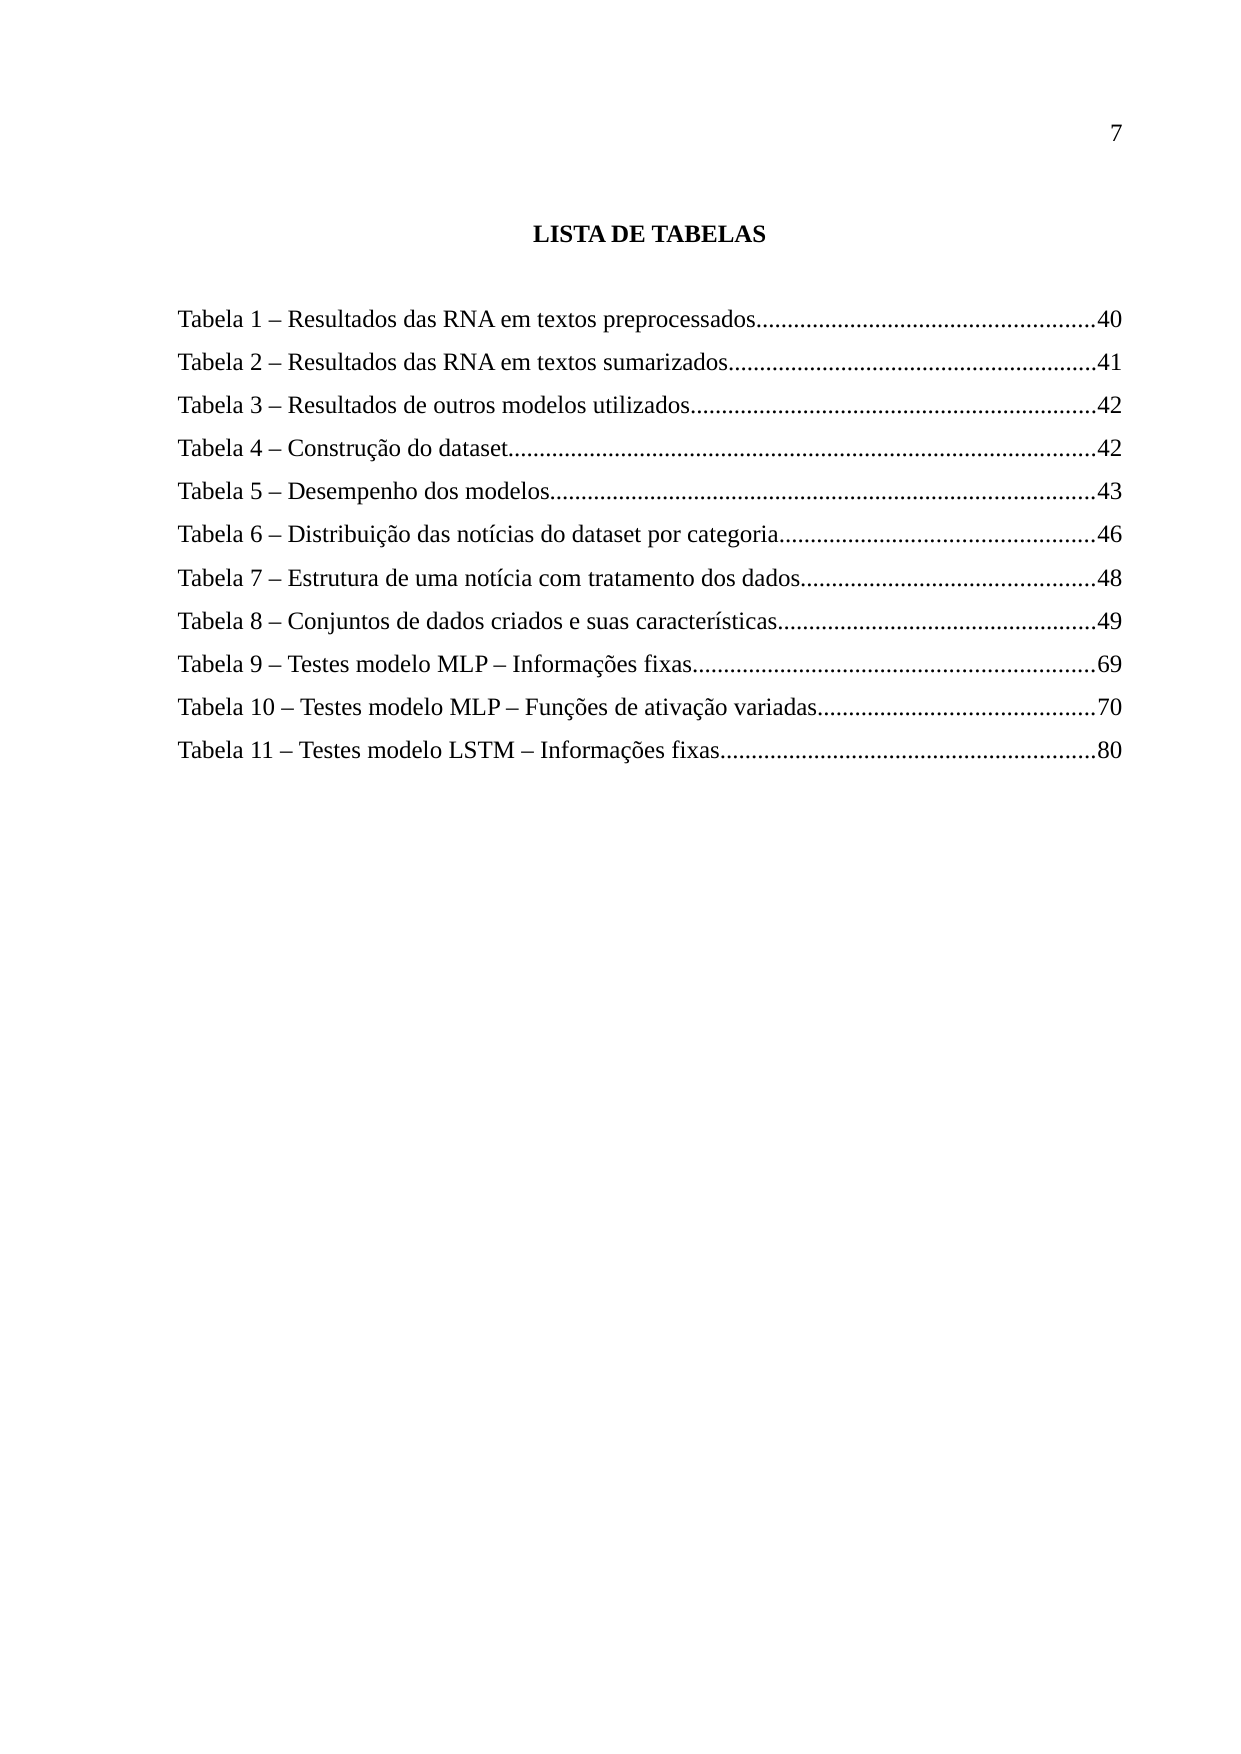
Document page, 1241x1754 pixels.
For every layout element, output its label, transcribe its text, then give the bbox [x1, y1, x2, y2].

text Tabela 9 – Testes modelo MLP – Informações fixas 69 [177, 649, 1122, 678]
text Tabela 4 – Construção do dataset 42 [177, 433, 1122, 462]
text Tabela 8 – Conjuntos de dados criados e suas características 49 [177, 606, 1122, 634]
text Tabela 2 – Resultados das RNA em textos sumarizados 41 [177, 347, 1122, 376]
text Tabela 10 – Testes modelo MLP – Funções de ativação variadas 70 [177, 692, 1122, 721]
text Tabela 6 – Distribuição das notícias do dataset por categoria 46 [177, 519, 1122, 548]
text Tabela 11 – Testes modelo LSTM – Informações fixas 80 [177, 735, 1122, 764]
text Tabela 5 – Desempenho dos modelos 43 [177, 476, 1122, 505]
text Tabela 3 – Resultados de outros modelos utilizados 42 [177, 390, 1122, 419]
text Tabela 1 – Resultados das RNA em textos preprocessados 40 [177, 304, 1122, 333]
subtitle LISTA DE TABELAS [177, 219, 1122, 248]
text Tabela 7 – Estrutura de uma notícia com tratamento dos dados 48 [177, 563, 1122, 591]
